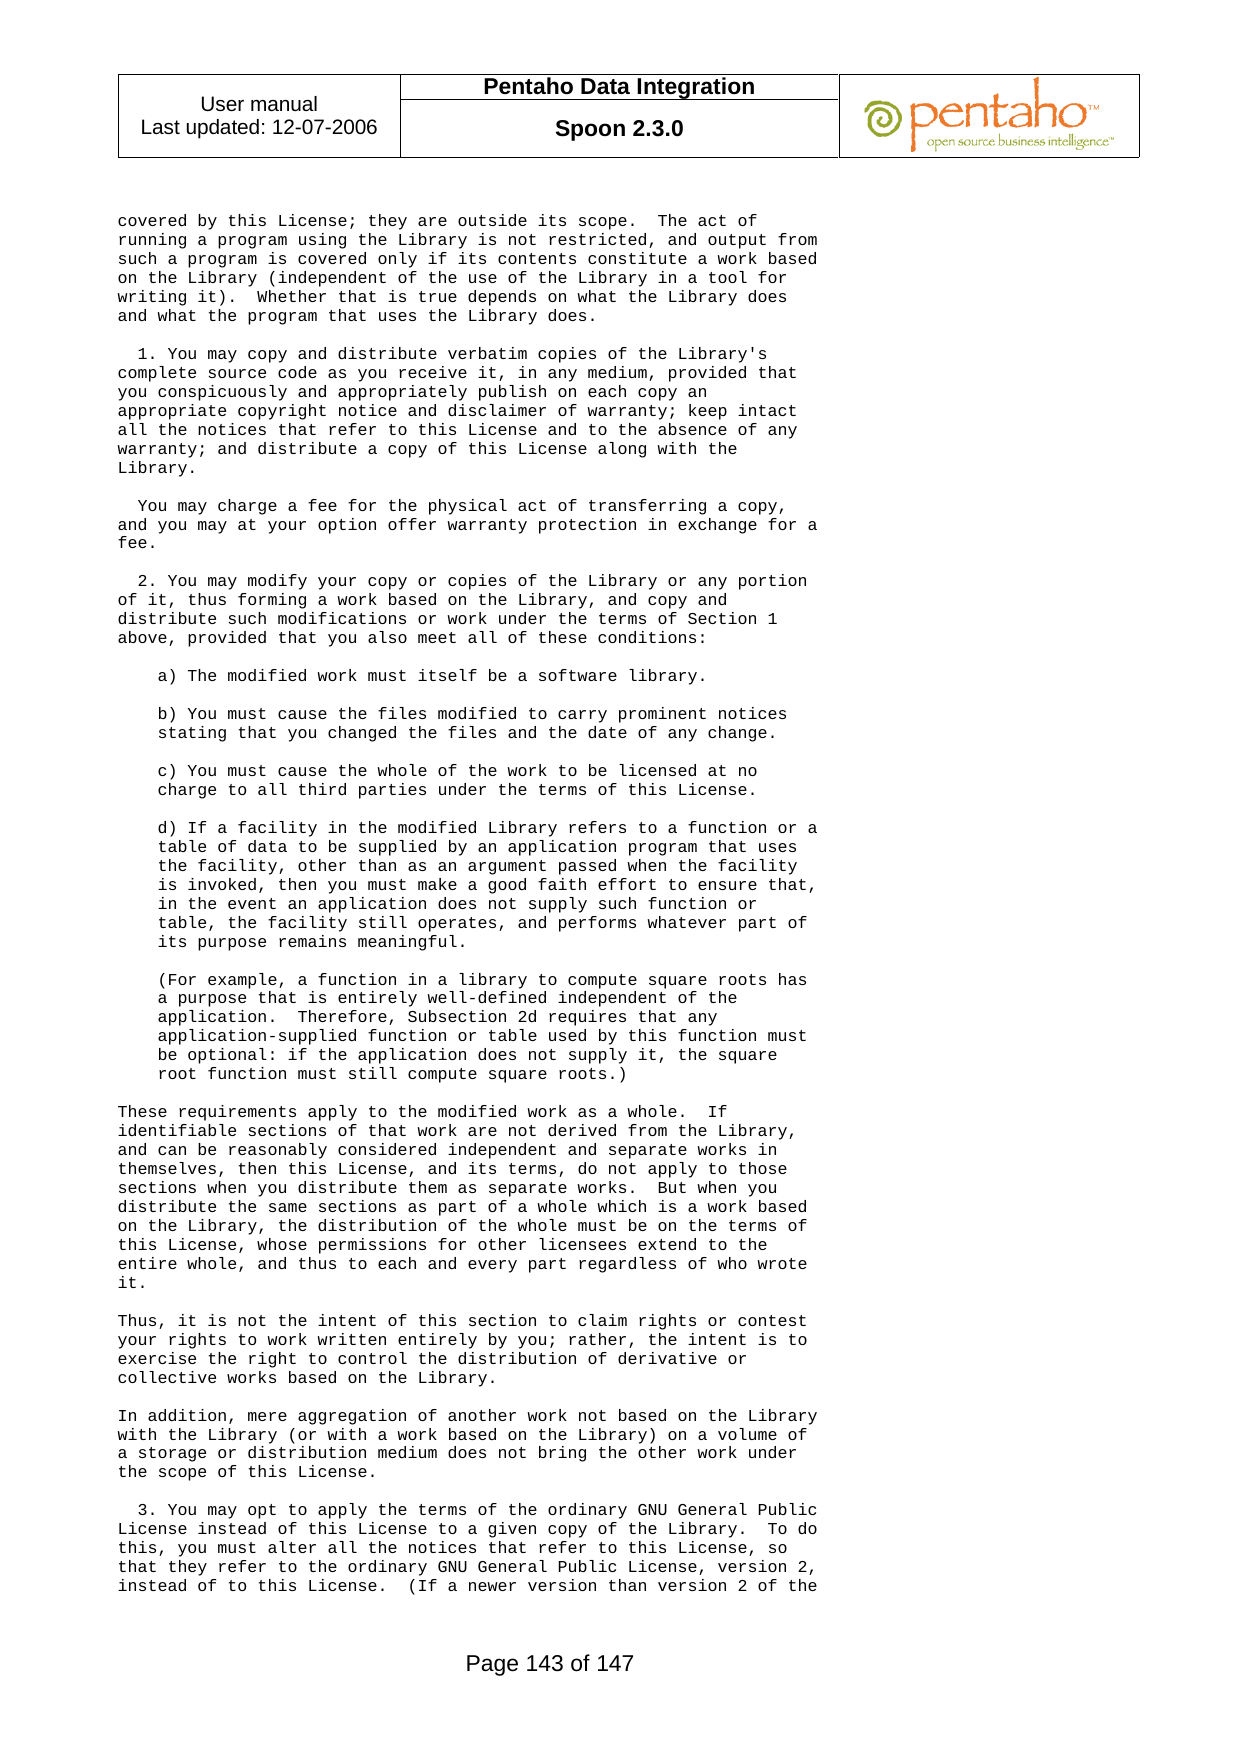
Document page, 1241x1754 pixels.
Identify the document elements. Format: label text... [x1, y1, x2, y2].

text covered by this License; they are outside its scope. The act of running a program using the Library is not restricted, and output from such a program is covered only if its contents constitute a work based on the Library (independent of the use of the Library in a tool for writing it). Whether that is true depends on what the Library does and what the program that uses the Library does. 1. You may copy and distribute verbatim copies of the Library's complete source code as you receive it, in any medium, provided that you conspicuously and appropriately publish on each copy an appropriate copyright notice and disclaimer of warranty; keep intact all the notices that refer to this License and to the absence of any warranty; and distribute a copy of this License along with the Library. You may charge a fee for the physical act of transferring a copy, and you may at your option offer warranty protection in exchange for a fee. 2. You may modify your copy or copies of the Library or any portion of it, thus forming a work based on the Library, and copy and distribute such modifications or work under the terms of Section 1 above, provided that you also meet all of these conditions: a) The modified work must itself be a software library. b) You must cause the files modified to carry prominent notices stating that you changed the files and the date of any change. c) You must cause the whole of the work to be licensed at no charge to all third parties under the terms of this License. d) If a facility in the modified Library refers to a function or a table of data to be supplied by an application program that uses the facility, other than as an argument passed when the facility is invoked, then you must make a good faith effort to ensure that, in the event an application does not supply such function or table, the facility still operates, and performs whatever part of its purpose remains meaningful. (For example, a function in a library to compute square roots has a purpose that is entirely well-defined independent of the application. Therefore, Subsection 2d requires that any application-supplied function or table used by this function must be optional: if the application does not supply it, the square root function must still compute square roots.) These requirements apply to the modified work as a whole. If identifiable sections of that work are not derived from the Library, and can be reasonably considered independent and separate works in themselves, then this License, and its terms, do not apply to those sections when you distribute them as separate works. But when you distribute the same sections as part of a whole which is a work based on the Library, the distribution of the whole must be on the terms of this License, whose permissions for other licensees extend to the entire whole, and thus to each and every part regardless of who wrote it. Thus, it is not the intent of this section to claim rights or contest your rights to work written entirely by you; rather, the intent is to exercise the right to control the distribution of derivative or collective works based on the Library. In addition, mere aggregation of another work not based on the Library with the Library (or with a work based on the Library) on a volume of a storage or distribution medium does not bring the other work under the scope of this License. 3. You may opt to apply the terms of the ordinary GNU General Public License instead of this License to a given copy of the Library. To do this, you must alter all the notices that refer to this License, so that they refer to the ordinary GNU General Public License, version 2, instead of to this License. (If a newer version than version 2 of the [117, 213, 1137, 1597]
